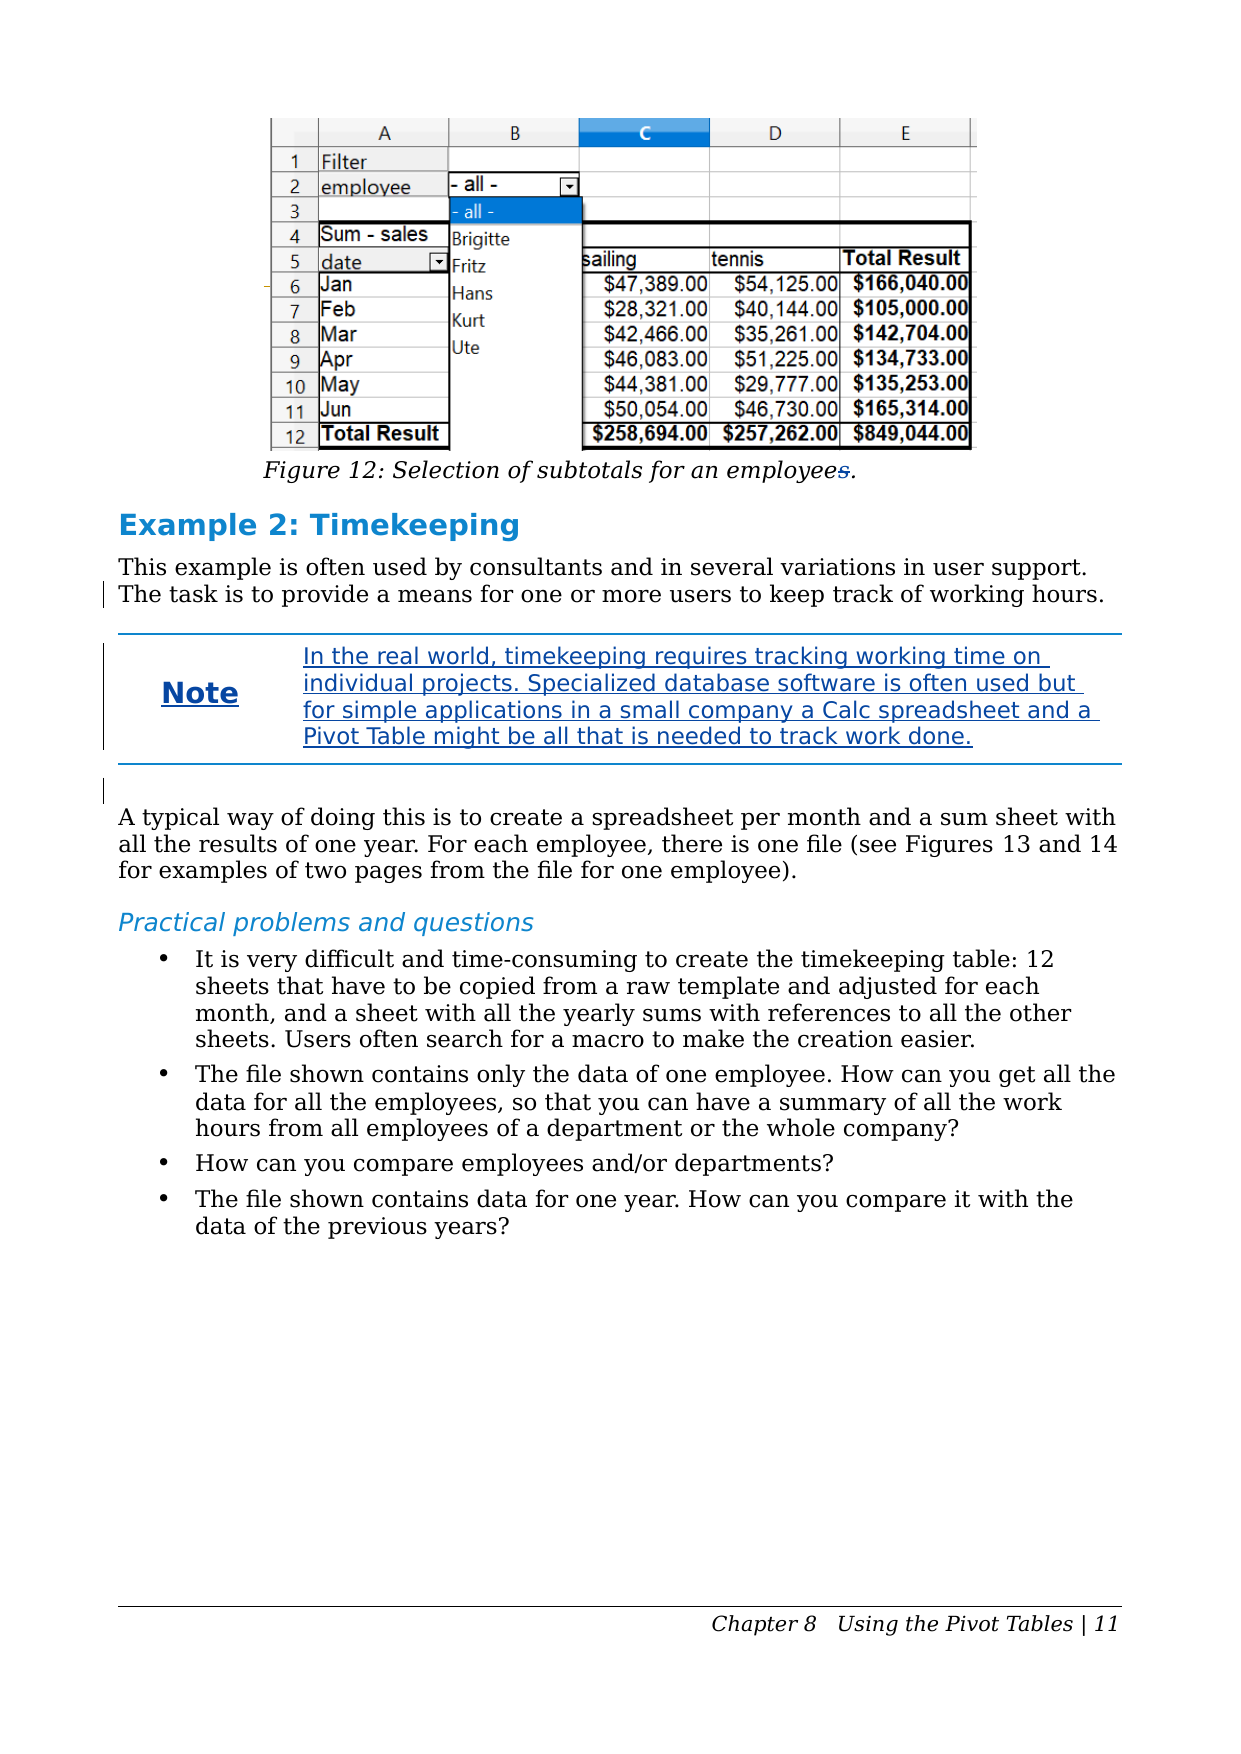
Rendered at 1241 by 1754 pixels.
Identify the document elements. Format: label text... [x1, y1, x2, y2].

subtitle Example 2: Timekeeping [118, 508, 1122, 542]
list How can you compare employees and/or departments? [156, 1148, 1122, 1177]
text A typical way of doing this is to create a spreadsheet per month and a sum sheet with all the results of one year. For each employee, there is one file (see Figures 13 and 14 for examples of two pages from the file for one employee). [118, 804, 1122, 884]
table_header Note [118, 635, 281, 763]
list The file shown contains only the data of one employee. How can you get all the data for all the employees, so that you can have a summary of all the work hours from all employees of a department or the whole company? [156, 1059, 1122, 1142]
picture [270, 118, 977, 451]
table_header In the real world, timekeeping requires tracking working time on individual projects. Specialized database software is often used but for simple applications in a small company a Calc spreadsheet and a Pivot Table might be all that is needed to track work done. [281, 635, 1122, 763]
list The file shown contains data for one year. How can you compare it with the data of the previous years? [156, 1184, 1122, 1239]
list It is very difficult and time-consuming to create the timekeeping table: 12 sheets that have to be copied from a raw template and adjusted for each month, and a sheet with all the yearly sums with references to all the other sheets. Users often search for a macro to make the creation easier. [156, 944, 1122, 1053]
subtitle Practical problems and questions [118, 908, 1122, 938]
text Figure 12: Selection of subtotals for an employee. [263, 457, 977, 484]
text This example is often used by consultants and in several variations in user support. The task is to provide a means for one or more users to keep track of working hours. [118, 554, 1122, 608]
